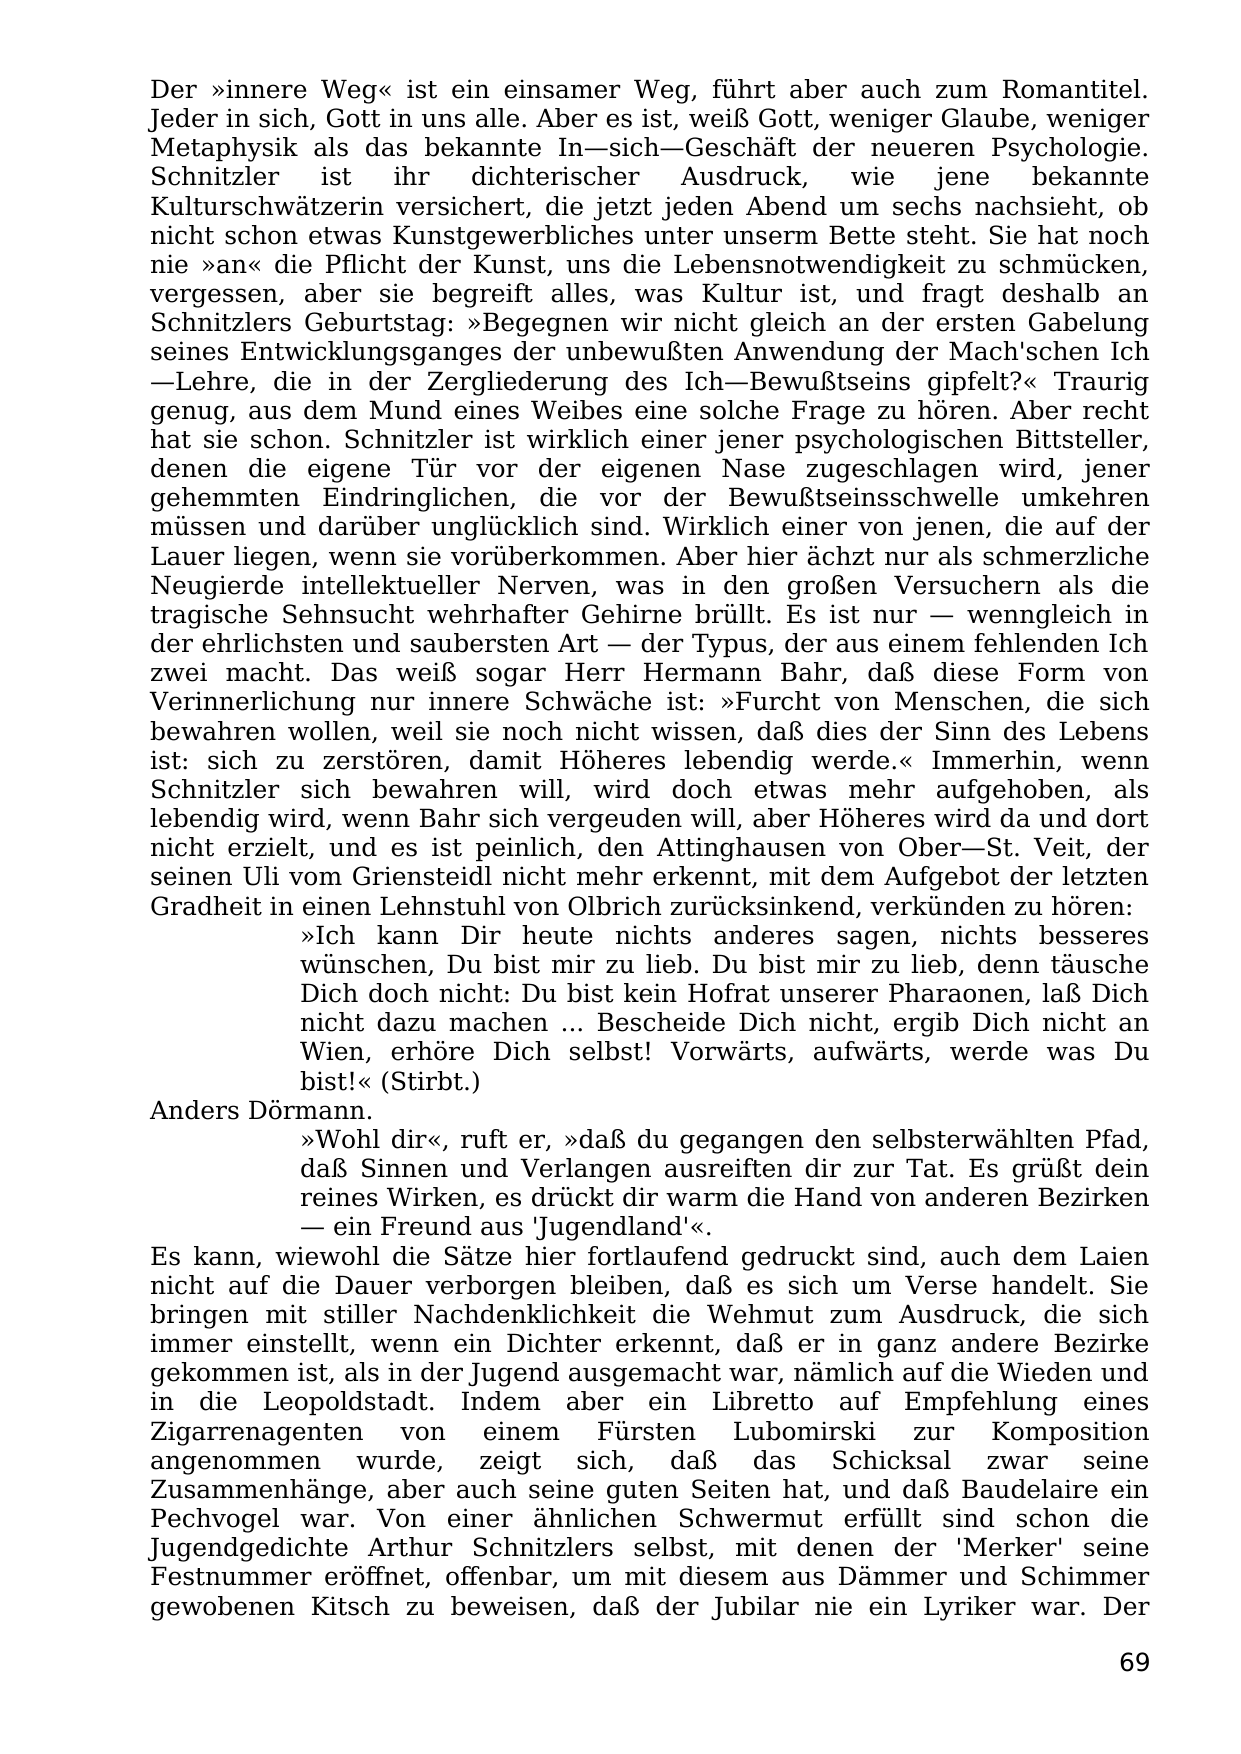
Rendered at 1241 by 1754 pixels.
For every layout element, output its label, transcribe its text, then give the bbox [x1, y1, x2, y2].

text »Wohl dir«, ruft er, »daß du gegangen den selbsterwählten Pfad, daß Sinnen und Verlangen ausreiften dir zur Tat. Es grüßt dein reines Wirken, es drückt dir warm die Hand von anderen Bezirken — ein Freund aus 'Jugendland'«. [300, 1125, 1151, 1242]
text »Ich kann Dir heute nichts anderes sagen, nichts besseres wünschen, Du bist mir zu lieb. Du bist mir zu lieb, denn täusche Dich doch nicht: Du bist kein Hofrat unserer Pharaonen, laß Dich nicht dazu machen ... Bescheide Dich nicht, ergib Dich nicht an Wien, erhöre Dich selbst! Vorwärts, aufwärts, werde was Du bist!« (Stirbt.) [300, 921, 1151, 1096]
text Der »innere Weg« ist ein einsamer Weg, führt aber auch zum Romantitel. Jeder in sich, Gott in uns alle. Aber es ist, weiß Gott, weniger Glaube, weniger Metaphysik als das bekannte In—sich—Geschäft der neueren Psychologie. Schnitzler ist ihr dichterischer Ausdruck, wie jene bekannte Kulturschwätzerin versichert, die jetzt jeden Abend um sechs nachsieht, ob nicht schon etwas Kunstgewerbliches unter unserm Bette steht. Sie hat noch nie »an« die Pflicht der Kunst, uns die Lebensnotwendigkeit zu schmücken, vergessen, aber sie begreift alles, was Kultur ist, und fragt deshalb an Schnitzlers Geburtstag: »Begegnen wir nicht gleich an der ersten Gabelung seines Entwicklungsganges der unbewußten Anwendung der Mach'schen Ich—Lehre, die in der Zergliederung des Ich—Bewußtseins gipfelt?« Traurig genug, aus dem Mund eines Weibes eine solche Frage zu hören. Aber recht hat sie schon. Schnitzler ist wirklich einer jener psychologischen Bittsteller, denen die eigene Tür vor der eigenen Nase zugeschlagen wird, jener gehemmten Eindringlichen, die vor der Bewußtseinsschwelle umkehren müssen und darüber unglücklich sind. Wirklich einer von jenen, die auf der Lauer liegen, wenn sie vorüberkommen. Aber hier ächzt nur als schmerzliche Neugierde intellektueller Nerven, was in den großen Versuchern als die tragische Sehnsucht wehrhafter Gehirne brüllt. Es ist nur — wenngleich in der ehrlichsten und saubersten Art — der Typus, der aus einem fehlenden Ich zwei macht. Das weiß sogar Herr Hermann Bahr, daß diese Form von Verinnerlichung nur innere Schwäche ist: »Furcht von Menschen, die sich bewahren wollen, weil sie noch nicht wissen, daß dies der Sinn des Lebens ist: sich zu zerstören, damit Höheres lebendig werde.« Immerhin, wenn Schnitzler sich bewahren will, wird doch etwas mehr aufgehoben, als lebendig wird, wenn Bahr sich vergeuden will, aber Höheres wird da und dort nicht erzielt, und es ist peinlich, den Attinghausen von Ober—St. Veit, der seinen Uli vom Griensteidl nicht mehr erkennt, mit dem Aufgebot der letzten Gradheit in einen Lehnstuhl von Olbrich zurücksinkend, verkünden zu hören: [150, 75, 1151, 921]
text Es kann, wiewohl die Sätze hier fortlaufend gedruckt sind, auch dem Laien nicht auf die Dauer verborgen bleiben, daß es sich um Verse handelt. Sie bringen mit stiller Nachdenklichkeit die Wehmut zum Ausdruck, die sich immer einstellt, wenn ein Dichter erkennt, daß er in ganz andere Bezirke gekommen ist, als in der Jugend ausgemacht war, nämlich auf die Wieden und in die Leopoldstadt. Indem aber ein Libretto auf Empfehlung eines Zigarrenagenten von einem Fürsten Lubomirski zur Komposition angenommen wurde, zeigt sich, daß das Schicksal zwar seine Zusammenhänge, aber auch seine guten Seiten hat, und daß Baudelaire ein Pechvogel war. Von einer ähnlichen Schwermut erfüllt sind schon die Jugendgedichte Arthur Schnitzlers selbst, mit denen der 'Merker' seine Festnummer eröffnet, offenbar, um mit diesem aus Dämmer und Schimmer gewobenen Kitsch zu beweisen, daß der Jubilar nie ein Lyriker war. Der [150, 1242, 1151, 1621]
text Anders Dörmann. [150, 1096, 1151, 1125]
